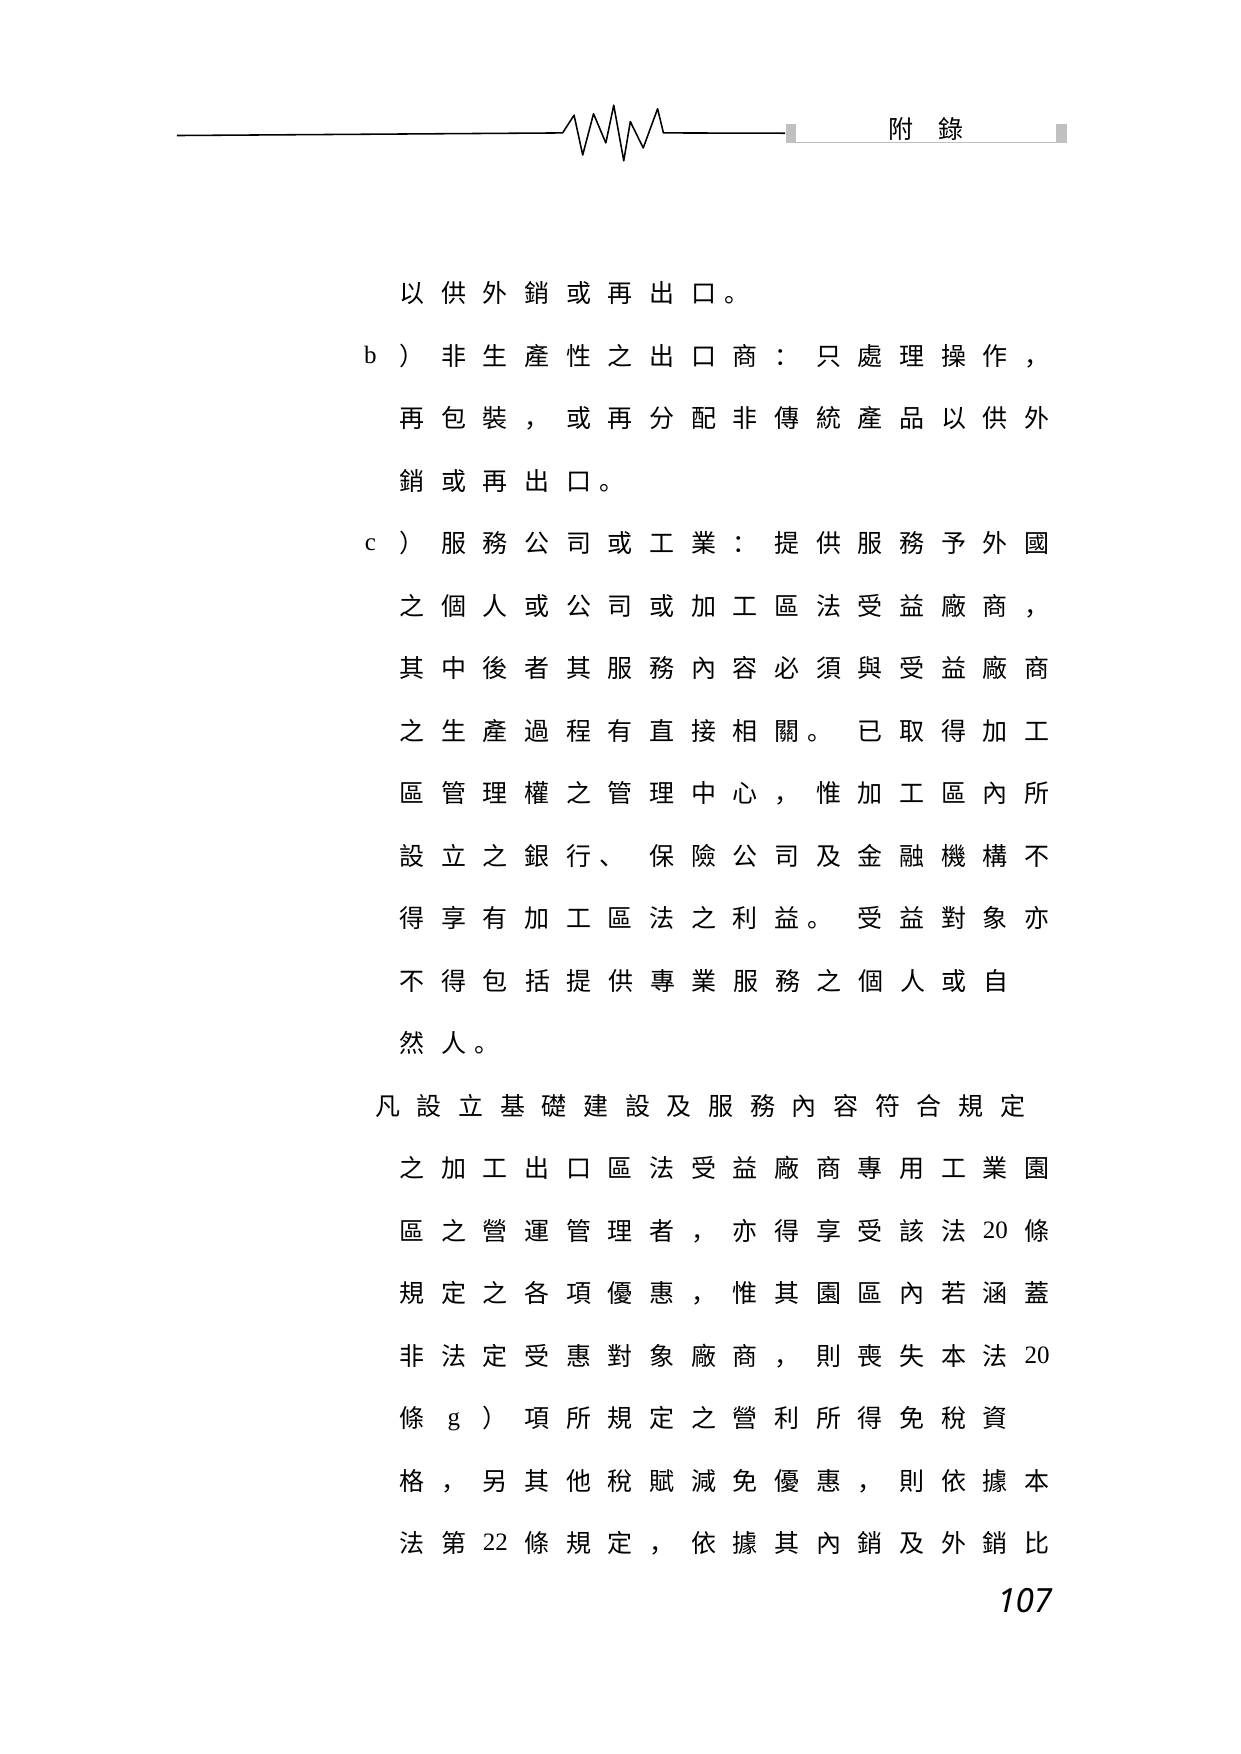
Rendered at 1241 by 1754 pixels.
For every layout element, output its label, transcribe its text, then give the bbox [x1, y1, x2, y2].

text c）服務公司或工業：提供服務予外國之個人或公司或加工區法受益廠商，其中後者其服務內容必須與受益廠商之生產過程有直接相關。已取得加工區管理權之管理中心，惟加工區內所設立之銀行、保險公司及金融機構不得享有加工區法之利益。受益對象亦不得包括提供專業服務之個人或自然人。 [330, 500, 1058, 1063]
text 凡設立基礎建設及服務內容符合規定之加工出口區法受益廠商專用工業園區之營運管理者，亦得享受該法20條規定之各項優惠，惟其園區內若涵蓋非法定受惠對象廠商，則喪失本法20條g）項所規定之營利所得免稅資格，另其他稅賦減免優惠，則依據本法第22條規定，依據其內銷及外銷比 [330, 1063, 1058, 1563]
text 以供外銷或再出口。 [330, 250, 1058, 313]
text b）非生產性之出口商：只處理操作，再包裝，或再分配非傳統產品以供外銷或再出口。 [330, 313, 1058, 500]
